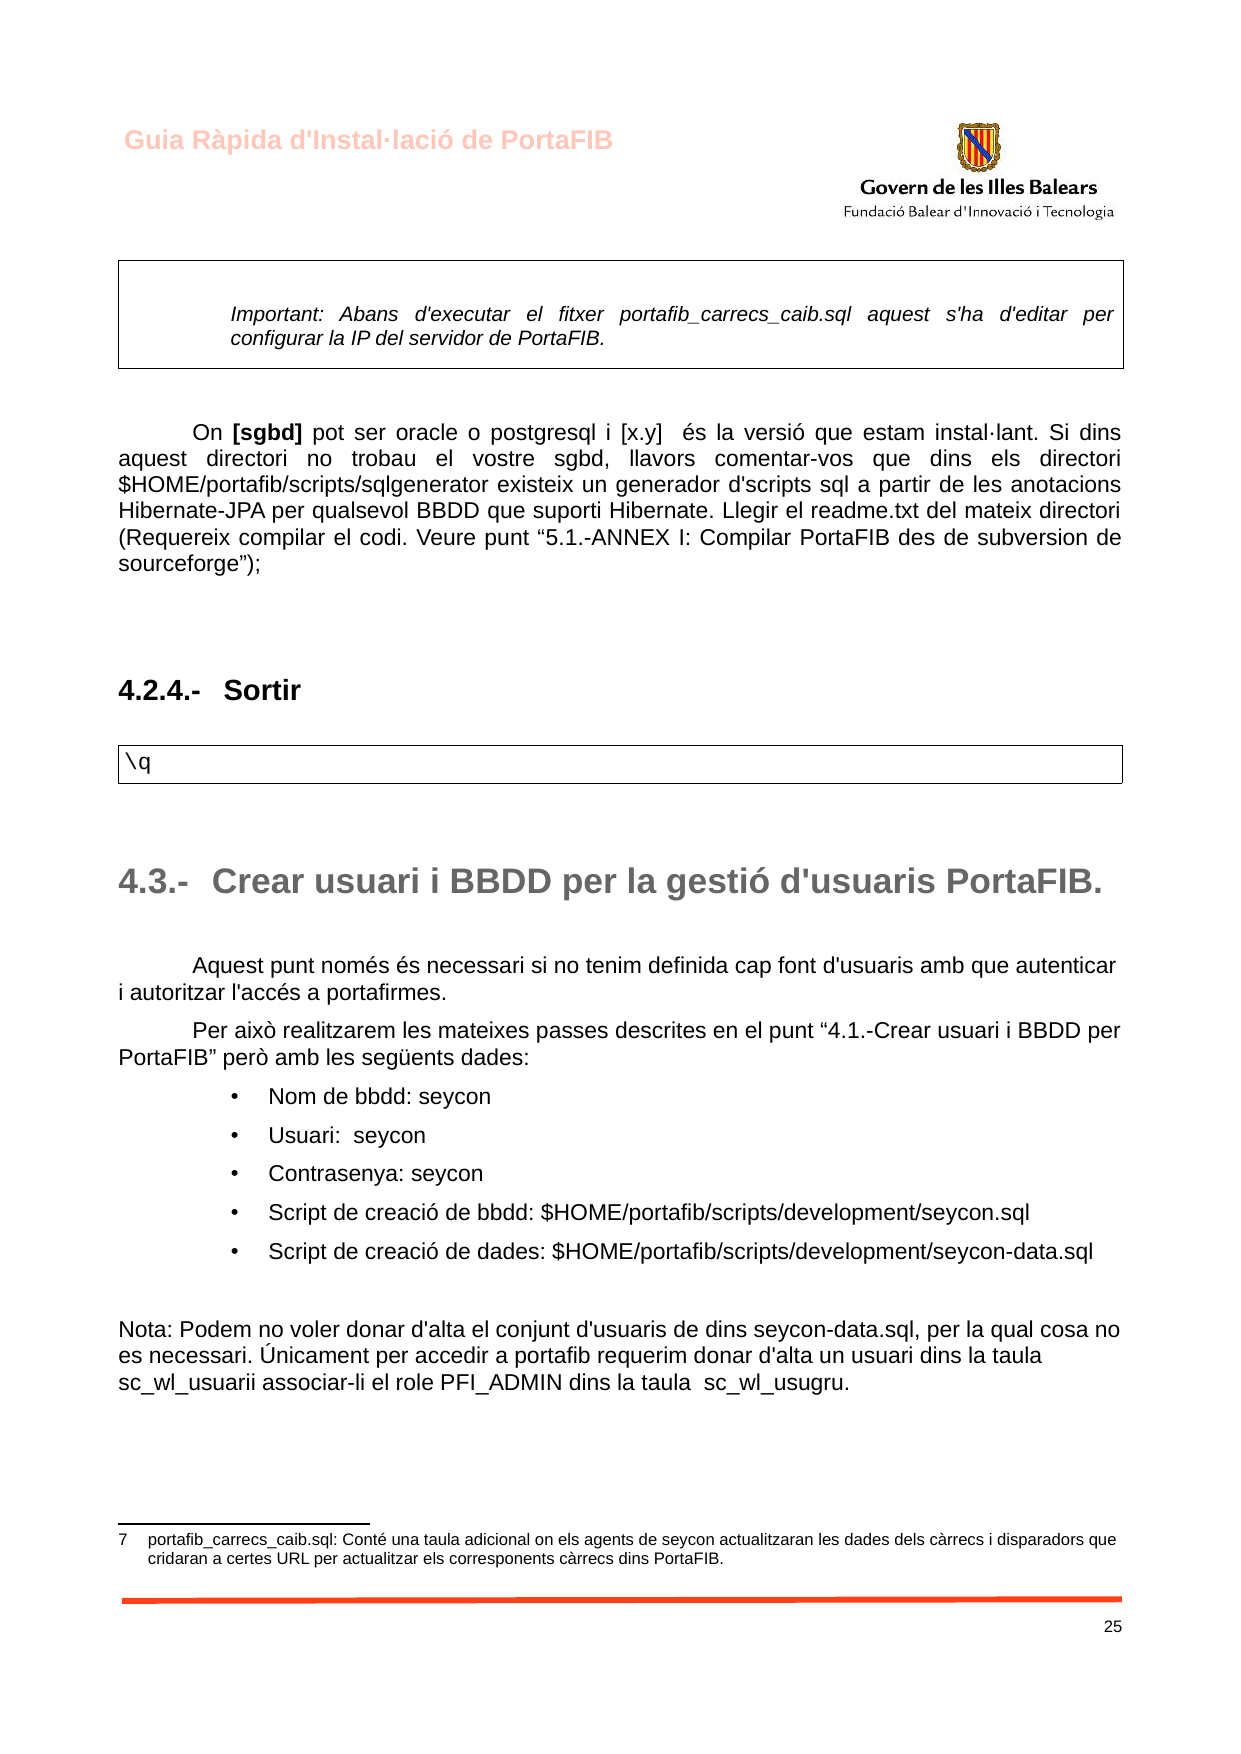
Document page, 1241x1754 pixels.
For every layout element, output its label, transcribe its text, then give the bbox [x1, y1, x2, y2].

subtitle Sortir [118, 672, 1122, 706]
text Nota: Podem no voler donar d'alta el conjunt d'usuaris de dins seycon-data.sql, per la qual cosa no es necessari. Únicament per accedir a portafib requerim donar d'alta un usuari dins la taula sc_wl_usuarii associar-li el role PFI_ADMIN dins la taula sc_wl_usugru. [118, 1316, 1122, 1395]
list Usuari: seycon [231, 1122, 1122, 1148]
list Script de creació de bbdd: $HOME/portafib/scripts/development/seycon.sql [231, 1199, 1122, 1226]
table_header [119, 261, 225, 368]
table_header Important: Abans d'executar el fitxer portafib_carrecs_caib.sql aquest s'ha d'editar per configurar la IP del servidor de PortaFIB. [225, 261, 1123, 368]
text On [sgbd] pot ser oracle o postgresql i [x.y] és la versió que estam instal·lant. Si dins aquest directori no trobau el vostre sgbd, llavors comentar-vos que dins els directori $HOME/portafib/scripts/sqlgenerator existeix un generador d'scripts sql a partir de les anotacions Hibernate-JPA per qualsevol BBDD que suporti Hibernate. Llegir el readme.txt del mateix directori (Requereix compilar el codi. Veure punt “5.1.-ANNEX I: Compilar PortaFIB des de subversion de sourceforge”); [118, 418, 1122, 577]
table_header \q [119, 746, 1122, 782]
subtitle Crear usuari i BBDD per la gestió d'usuaris PortaFIB. [118, 860, 1122, 901]
picture [840, 123, 1117, 220]
list Script de creació de dades: $HOME/portafib/scripts/development/seycon-data.sql [231, 1238, 1122, 1264]
list Contrasenya: seycon [231, 1160, 1122, 1187]
list Nom de bbdd: seycon [231, 1083, 1122, 1109]
text Per això realitzarem les mateixes passes descrites en el punt “4.1.-Crear usuari i BBDD per PortaFIB” però amb les següents dades: [118, 1017, 1122, 1070]
text Aquest punt només és necessari si no tenim definida cap font d'usuaris amb que autenticar i autoritzar l'accés a portafirmes. [118, 952, 1122, 1005]
